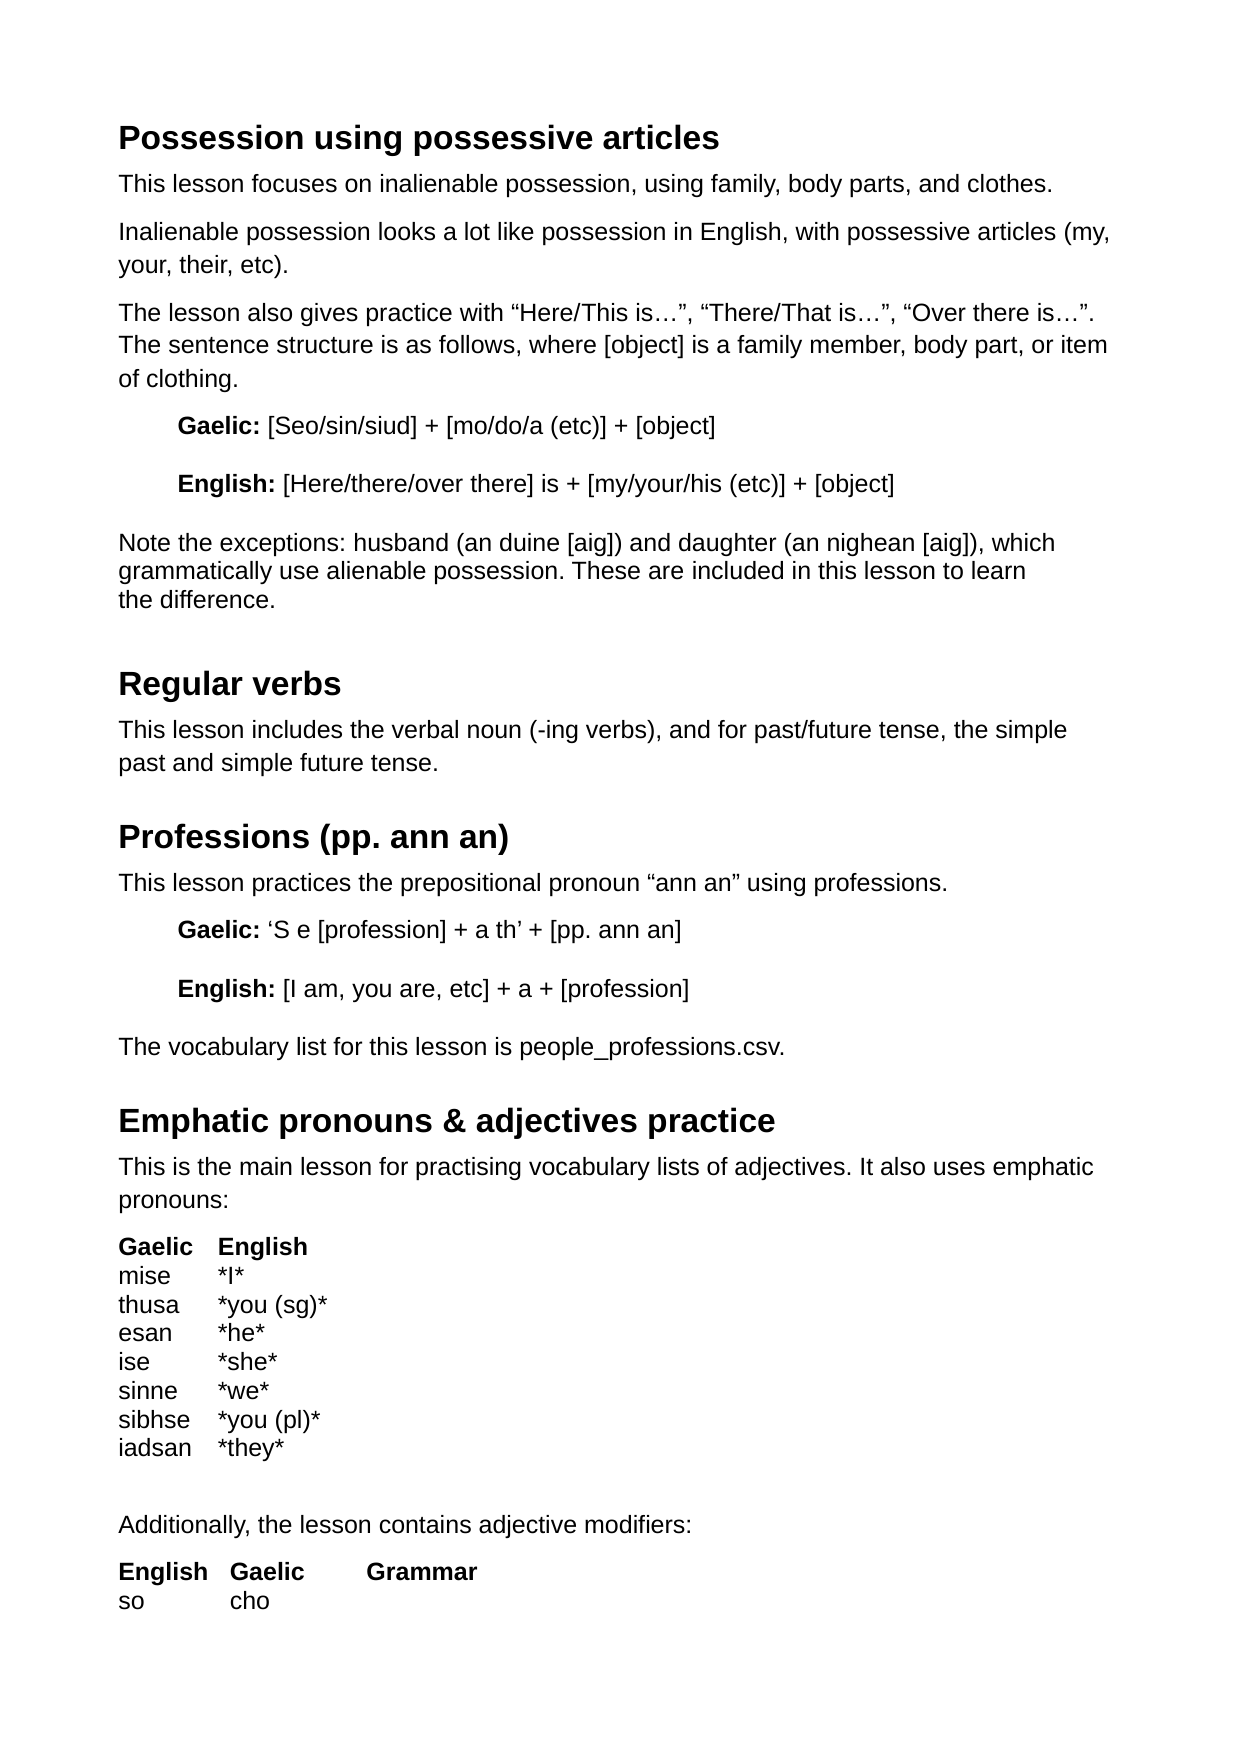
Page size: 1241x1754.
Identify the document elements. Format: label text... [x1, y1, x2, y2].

subtitle Regular verbs [118, 664, 1122, 703]
table_cell *he* [218, 1319, 413, 1347]
text This lesson practices the prepositional pronoun “ann an” using professions. [118, 868, 1122, 897]
table_cell iadsan [118, 1434, 218, 1462]
table_cell thusa [118, 1290, 218, 1318]
text English: [I am, you are, etc] + a + [profession] [177, 974, 1063, 1002]
text This lesson focuses on inalienable possession, using family, body parts, and clothes. [118, 169, 1122, 198]
table_header Gaelic [230, 1558, 366, 1586]
table_cell ise [118, 1347, 218, 1376]
table_cell *I* [218, 1261, 413, 1290]
subtitle Emphatic pronouns & adjectives practice [118, 1100, 1122, 1139]
subtitle Possession using possessive articles [118, 118, 1122, 157]
table_header English [218, 1232, 413, 1261]
text Gaelic: [Seo/sin/siud] + [mo/do/a (etc)] + [object] [177, 411, 1063, 440]
table_cell *you (sg)* [218, 1290, 413, 1318]
table_cell *she* [218, 1347, 413, 1376]
text The lesson also gives practice with “Here/This is…”, “There/That is…”, “Over there is…”. The sentence structure is as follows, where [object] is a family member, body part, or item of clothing. [118, 297, 1122, 392]
text The vocabulary list for this lesson is people_professions.csv. [118, 1032, 1122, 1061]
table_header Grammar [366, 1558, 489, 1586]
text Note the exceptions: husband (an duine [aig]) and daughter (an nighean [aig]), which grammatically use alienable possession. These are included in this lesson to learn the difference. [118, 528, 1063, 614]
table_cell sinne [118, 1376, 218, 1405]
table_cell mise [118, 1261, 218, 1290]
text This is the main lesson for practising vocabulary lists of adjectives. It also uses emphatic pronouns: [118, 1152, 1122, 1213]
text English: [Here/there/over there] is + [my/your/his (etc)] + [object] [177, 469, 1063, 498]
table_cell esan [118, 1319, 218, 1347]
table_header English [118, 1558, 229, 1586]
table_cell *we* [218, 1376, 413, 1405]
subtitle Professions (pp. ann an) [118, 817, 1122, 855]
table_cell [366, 1586, 489, 1615]
table_cell *they* [218, 1434, 413, 1462]
table_header Gaelic [118, 1232, 218, 1261]
table_cell so [118, 1586, 229, 1615]
text Additionally, the lesson contains adjective modifiers: [118, 1510, 1122, 1538]
text Gaelic: ‘S e [profession] + a th’ + [pp. ann an] [177, 916, 1063, 944]
table_cell *you (pl)* [218, 1405, 413, 1433]
table_cell sibhse [118, 1405, 218, 1433]
text This lesson includes the verbal noun (-ing verbs), and for past/future tense, the simple past and simple future tense. [118, 715, 1122, 777]
text Inalienable possession looks a lot like possession in English, with possessive articles (my, your, their, etc). [118, 217, 1122, 279]
table_cell cho [230, 1586, 366, 1615]
